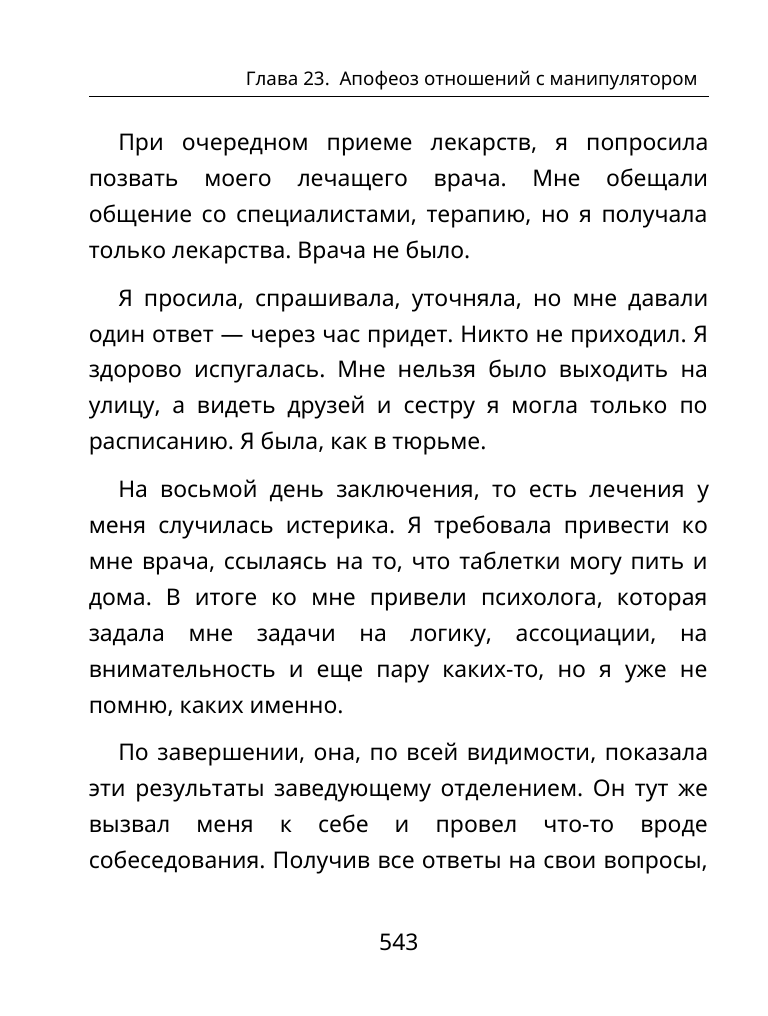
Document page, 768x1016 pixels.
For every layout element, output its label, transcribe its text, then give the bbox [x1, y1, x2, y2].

text По завершении, она, по всей видимости, показала эти результаты заведующему отделением. Он тут же вызвал меня к себе и провел что-то вроде собеседования. Получив все ответы на свои вопросы, [88, 736, 709, 875]
text При очередном приеме лекарств, я попросила позвать моего лечащего врача. Мне обещали общение со специалистами, терапию, но я получала только лекарства. Врача не было. [88, 126, 709, 265]
text Я просила, спрашивала, уточняла, но мне давали один ответ — через час придет. Никто не приходил. Я здорово испугалась. Мне нельзя было выходить на улицу, а видеть друзей и сестру я могла только по расписанию. Я была, как в тюрьме. [88, 282, 709, 457]
text На восьмой день заключения, то есть лечения у меня случилась истерика. Я требовала привести ко мне врача, ссылаясь на то, что таблетки могу пить и дома. В итоге ко мне привели психолога, которая задала мне задачи на логику, ассоциации, на внимательность и еще пару каких-то, но я уже не помню, каких именно. [88, 473, 709, 720]
